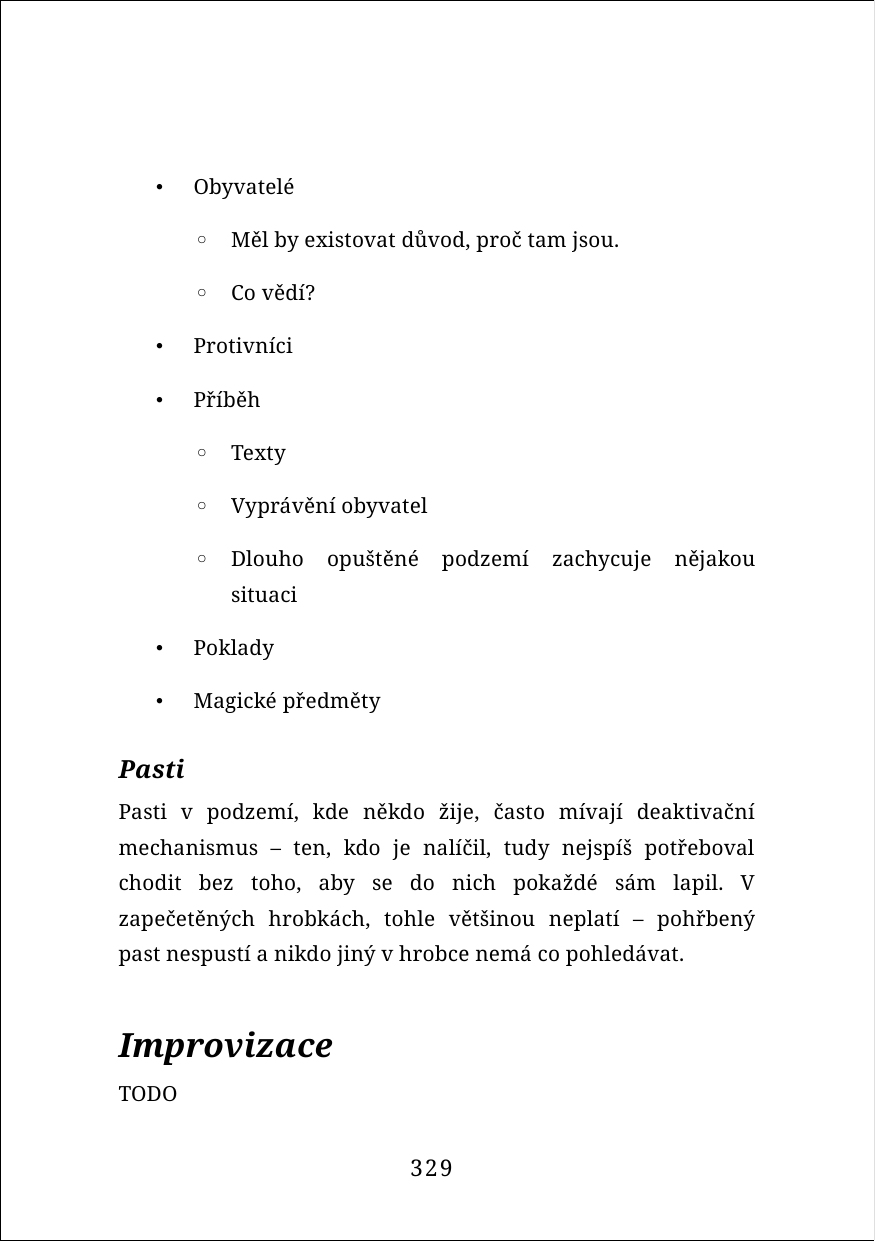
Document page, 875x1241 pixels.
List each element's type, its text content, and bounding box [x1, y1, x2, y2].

list Obyvatelé [156, 172, 756, 200]
list Texty [193, 438, 756, 466]
list Měl by existovat důvod, proč tam jsou. [193, 225, 756, 253]
text TODO [118, 1079, 756, 1108]
text Pasti v podzemí, kde někdo žije, často mívají deaktivační mechanismus – ten, kdo je nalíčil, tudy nejspíš potřeboval chodit bez toho, aby se do nich pokaždé sám lapil. V zapečetěných hrobkách, tohle většinou neplatí – pohřbený past nespustí a nikdo jiný v hrobce nemá co pohledávat. [118, 797, 756, 968]
list Magické předměty [156, 686, 756, 715]
list Protivníci [156, 331, 756, 360]
list Dlouho opuštěné podzemí zachycuje nějakou situaci [193, 544, 756, 608]
list Poklady [156, 633, 756, 662]
list Co vědí? [193, 278, 756, 307]
subtitle Pasti [118, 751, 756, 785]
subtitle Improvizace [118, 1022, 756, 1067]
list Příběh [156, 385, 756, 413]
list Vyprávění obyvatel [193, 491, 756, 519]
